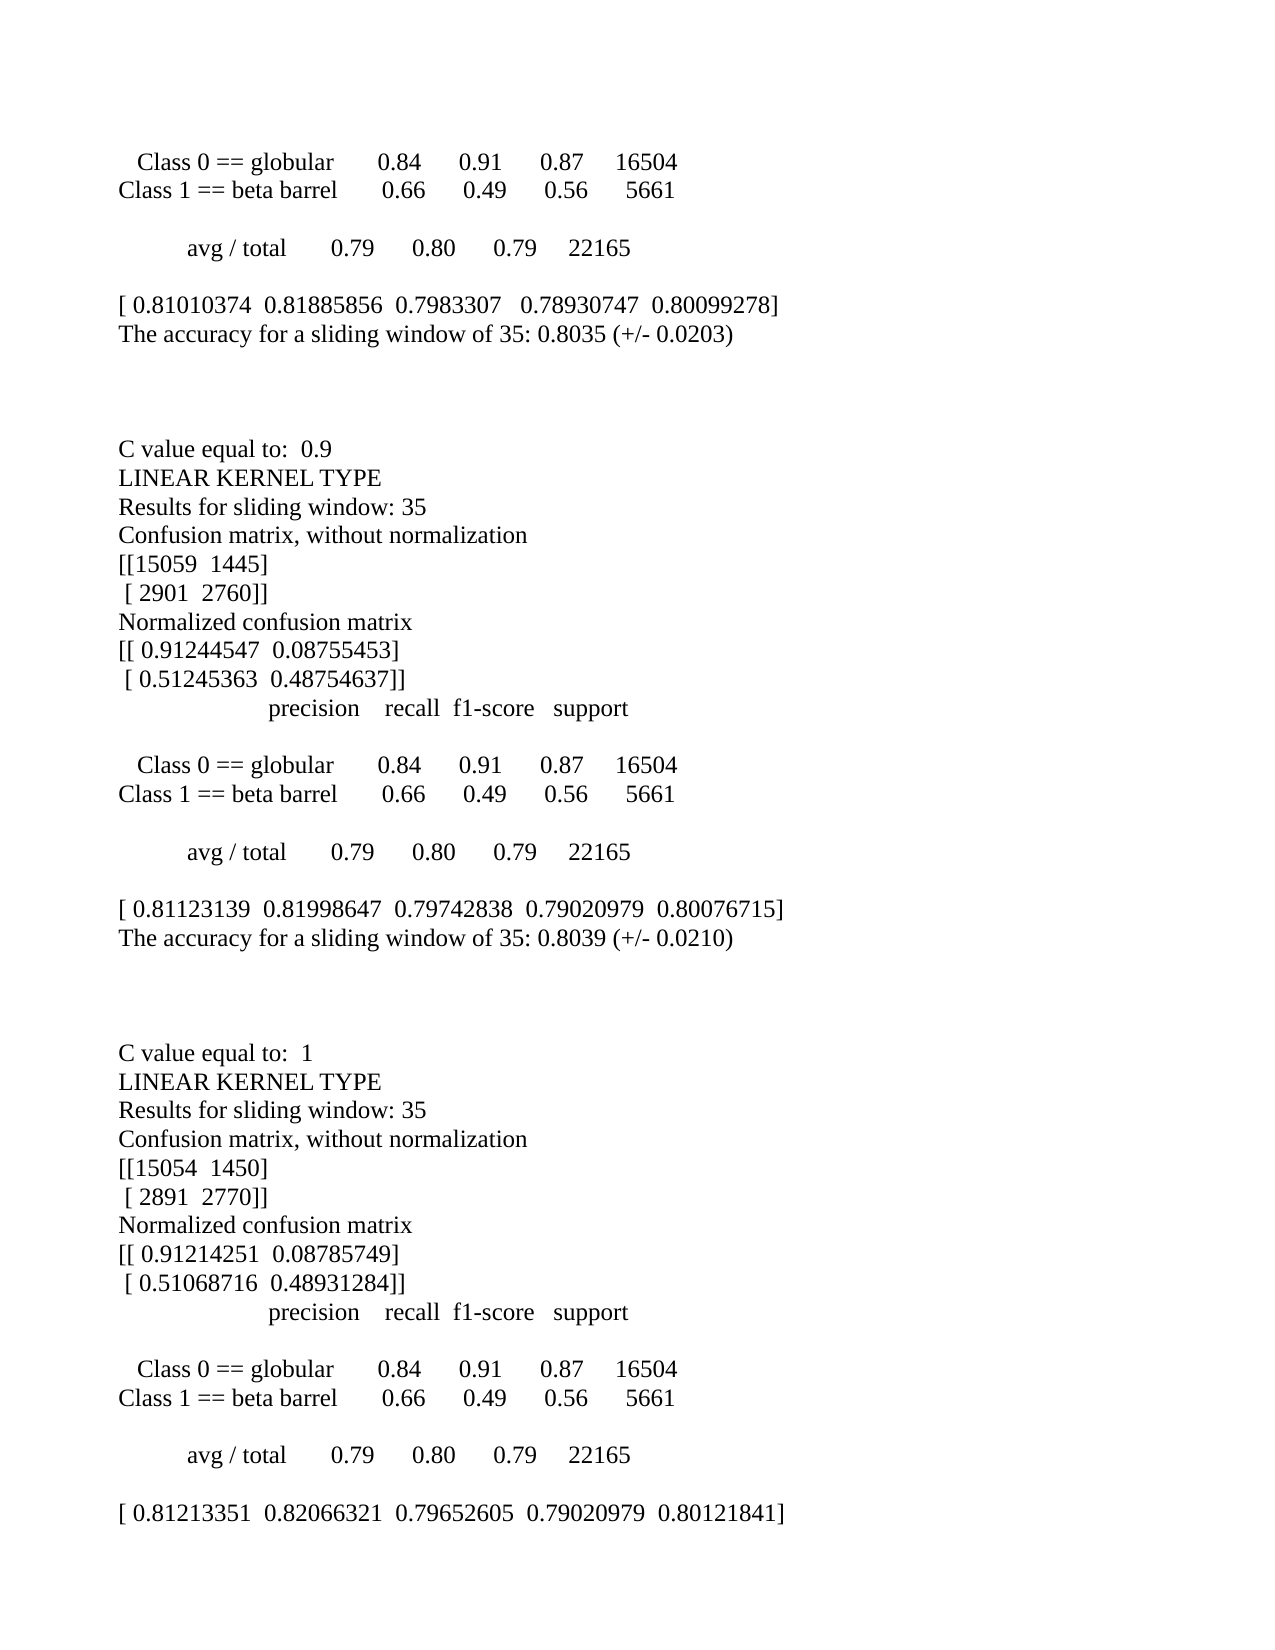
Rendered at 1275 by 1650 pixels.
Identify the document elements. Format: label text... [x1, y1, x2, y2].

text [ 0.81213351 0.82066321 0.79652605 0.79020979 0.80121841] [118, 1498, 1157, 1527]
text [ 0.51068716 0.48931284]] [118, 1268, 1157, 1297]
text Results for sliding window: 35 [118, 492, 1157, 521]
text Class 1 == beta barrel 0.66 0.49 0.56 5661 [118, 176, 1157, 204]
text [ 2891 2770]] [118, 1182, 1157, 1211]
text [[15054 1450] [118, 1153, 1157, 1182]
text Confusion matrix, without normalization [118, 1124, 1157, 1153]
text C value equal to: 1 [118, 1038, 1157, 1067]
text avg / total 0.79 0.80 0.79 22165 [118, 837, 1157, 866]
text Class 1 == beta barrel 0.66 0.49 0.56 5661 [118, 779, 1157, 808]
text Class 1 == beta barrel 0.66 0.49 0.56 5661 [118, 1383, 1157, 1412]
text [[ 0.91214251 0.08785749] [118, 1239, 1157, 1268]
text [ 2901 2760]] [118, 578, 1157, 607]
text [ 0.51245363 0.48754637]] [118, 664, 1157, 693]
text [[15059 1445] [118, 549, 1157, 578]
text LINEAR KERNEL TYPE [118, 1067, 1157, 1096]
text precision recall f1-score support [118, 1297, 1157, 1326]
text LINEAR KERNEL TYPE [118, 463, 1157, 492]
text [ 0.81123139 0.81998647 0.79742838 0.79020979 0.80076715] [118, 894, 1157, 923]
text Class 0 == globular 0.84 0.91 0.87 16504 [118, 751, 1157, 779]
text [ 0.81010374 0.81885856 0.7983307 0.78930747 0.80099278] [118, 291, 1157, 319]
text Class 0 == globular 0.84 0.91 0.87 16504 [118, 147, 1157, 176]
text Class 0 == globular 0.84 0.91 0.87 16504 [118, 1354, 1157, 1383]
text Normalized confusion matrix [118, 1211, 1157, 1239]
text C value equal to: 0.9 [118, 434, 1157, 463]
text Results for sliding window: 35 [118, 1096, 1157, 1124]
text The accuracy for a sliding window of 35: 0.8035 (+/- 0.0203) [118, 319, 1157, 348]
text The accuracy for a sliding window of 35: 0.8039 (+/- 0.0210) [118, 923, 1157, 952]
text Confusion matrix, without normalization [118, 521, 1157, 549]
text [[ 0.91244547 0.08755453] [118, 636, 1157, 664]
text precision recall f1-score support [118, 693, 1157, 722]
text Normalized confusion matrix [118, 607, 1157, 636]
text avg / total 0.79 0.80 0.79 22165 [118, 233, 1157, 262]
text avg / total 0.79 0.80 0.79 22165 [118, 1441, 1157, 1469]
